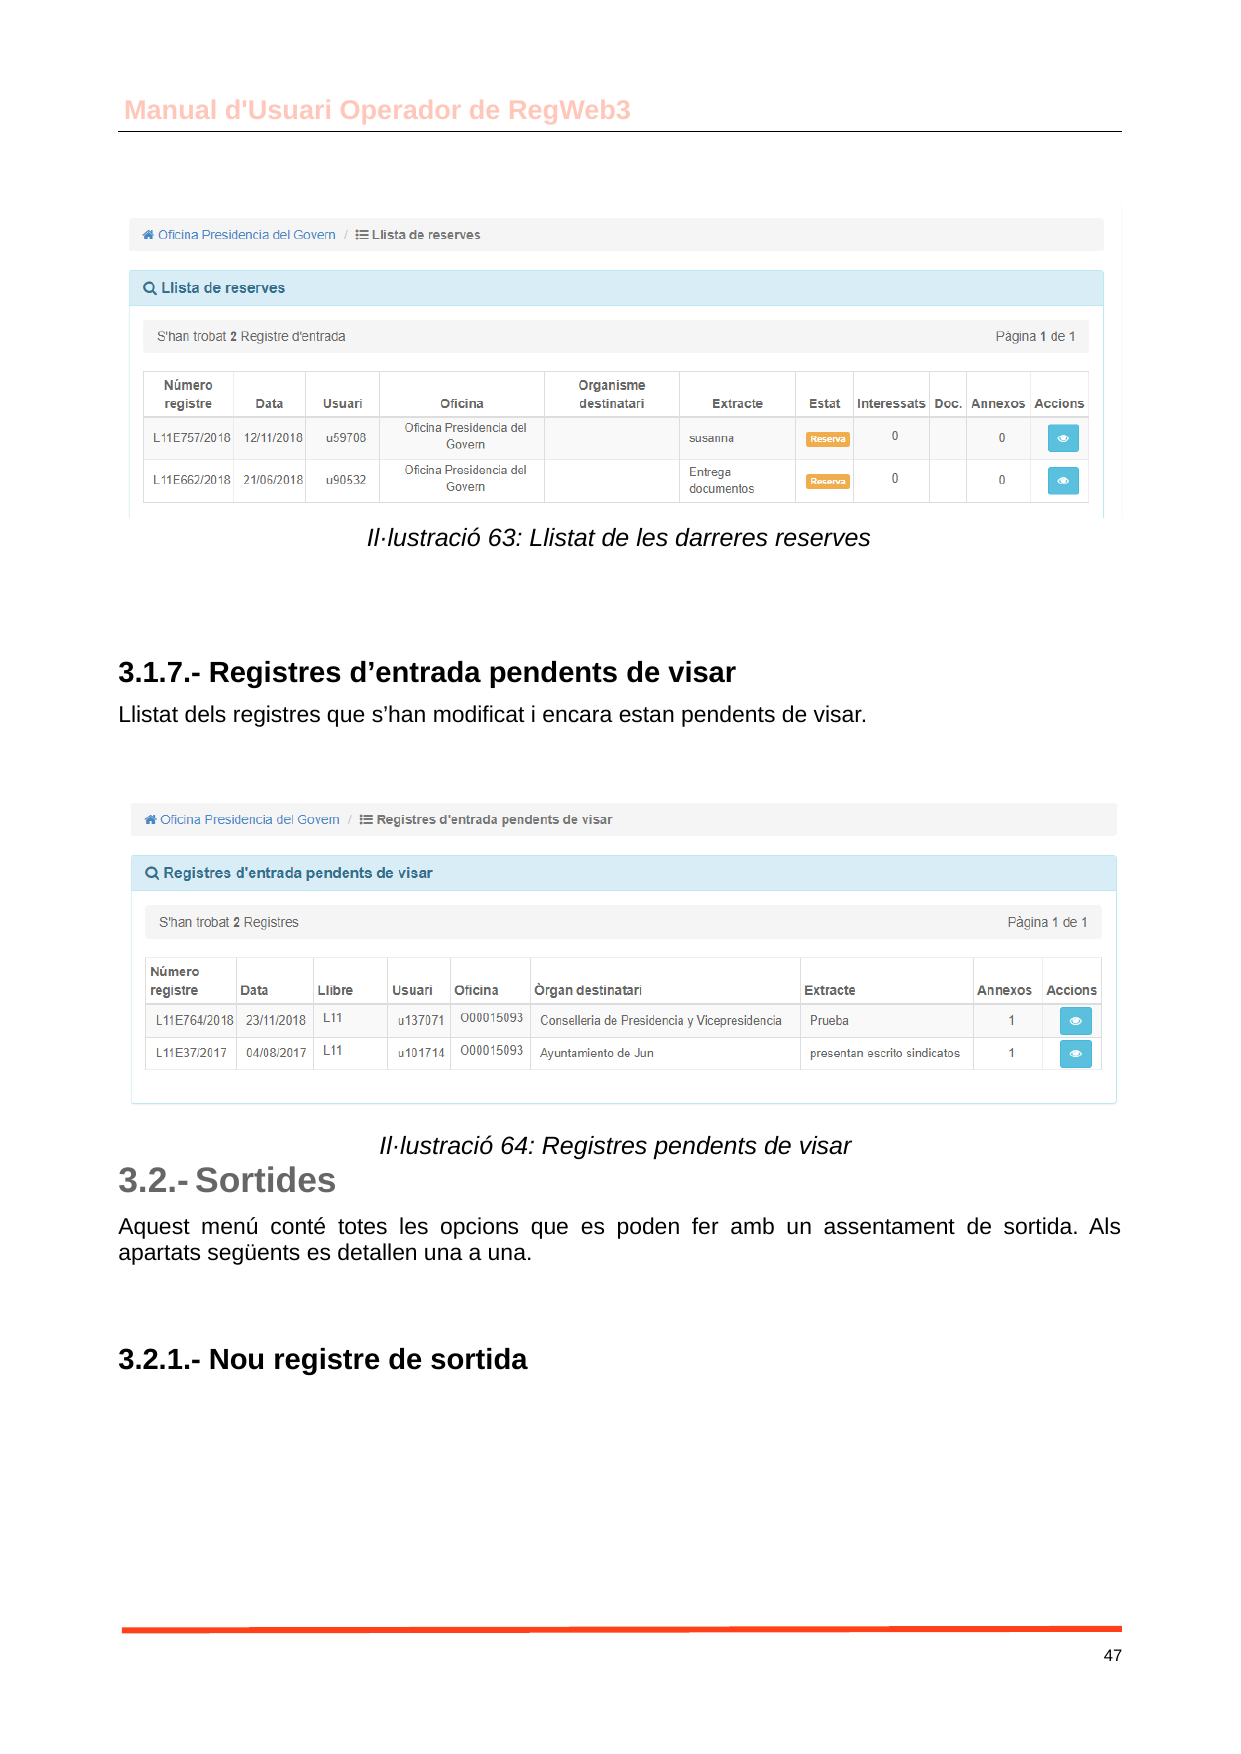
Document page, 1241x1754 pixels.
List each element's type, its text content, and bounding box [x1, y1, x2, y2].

text Il·lustració 64: Registres pendents de visar [118, 1126, 1122, 1160]
text Aquest menú conté totes les opcions que es poden fer amb un assentament de sortida. Als apartats següents es detallen una a una. [118, 1213, 1122, 1266]
picture [118, 791, 1123, 1126]
subtitle Registres d’entrada pendents de visar [118, 655, 1122, 688]
subtitle Nou registre de sortida [118, 1342, 1122, 1376]
subtitle Sortides [118, 1160, 1122, 1200]
picture [118, 204, 1123, 518]
text Il·lustració 63: Llistat de les darreres reserves [118, 518, 1122, 552]
text Llistat dels registres que s’han modificat i encara estan pendents de visar. [118, 701, 1122, 727]
